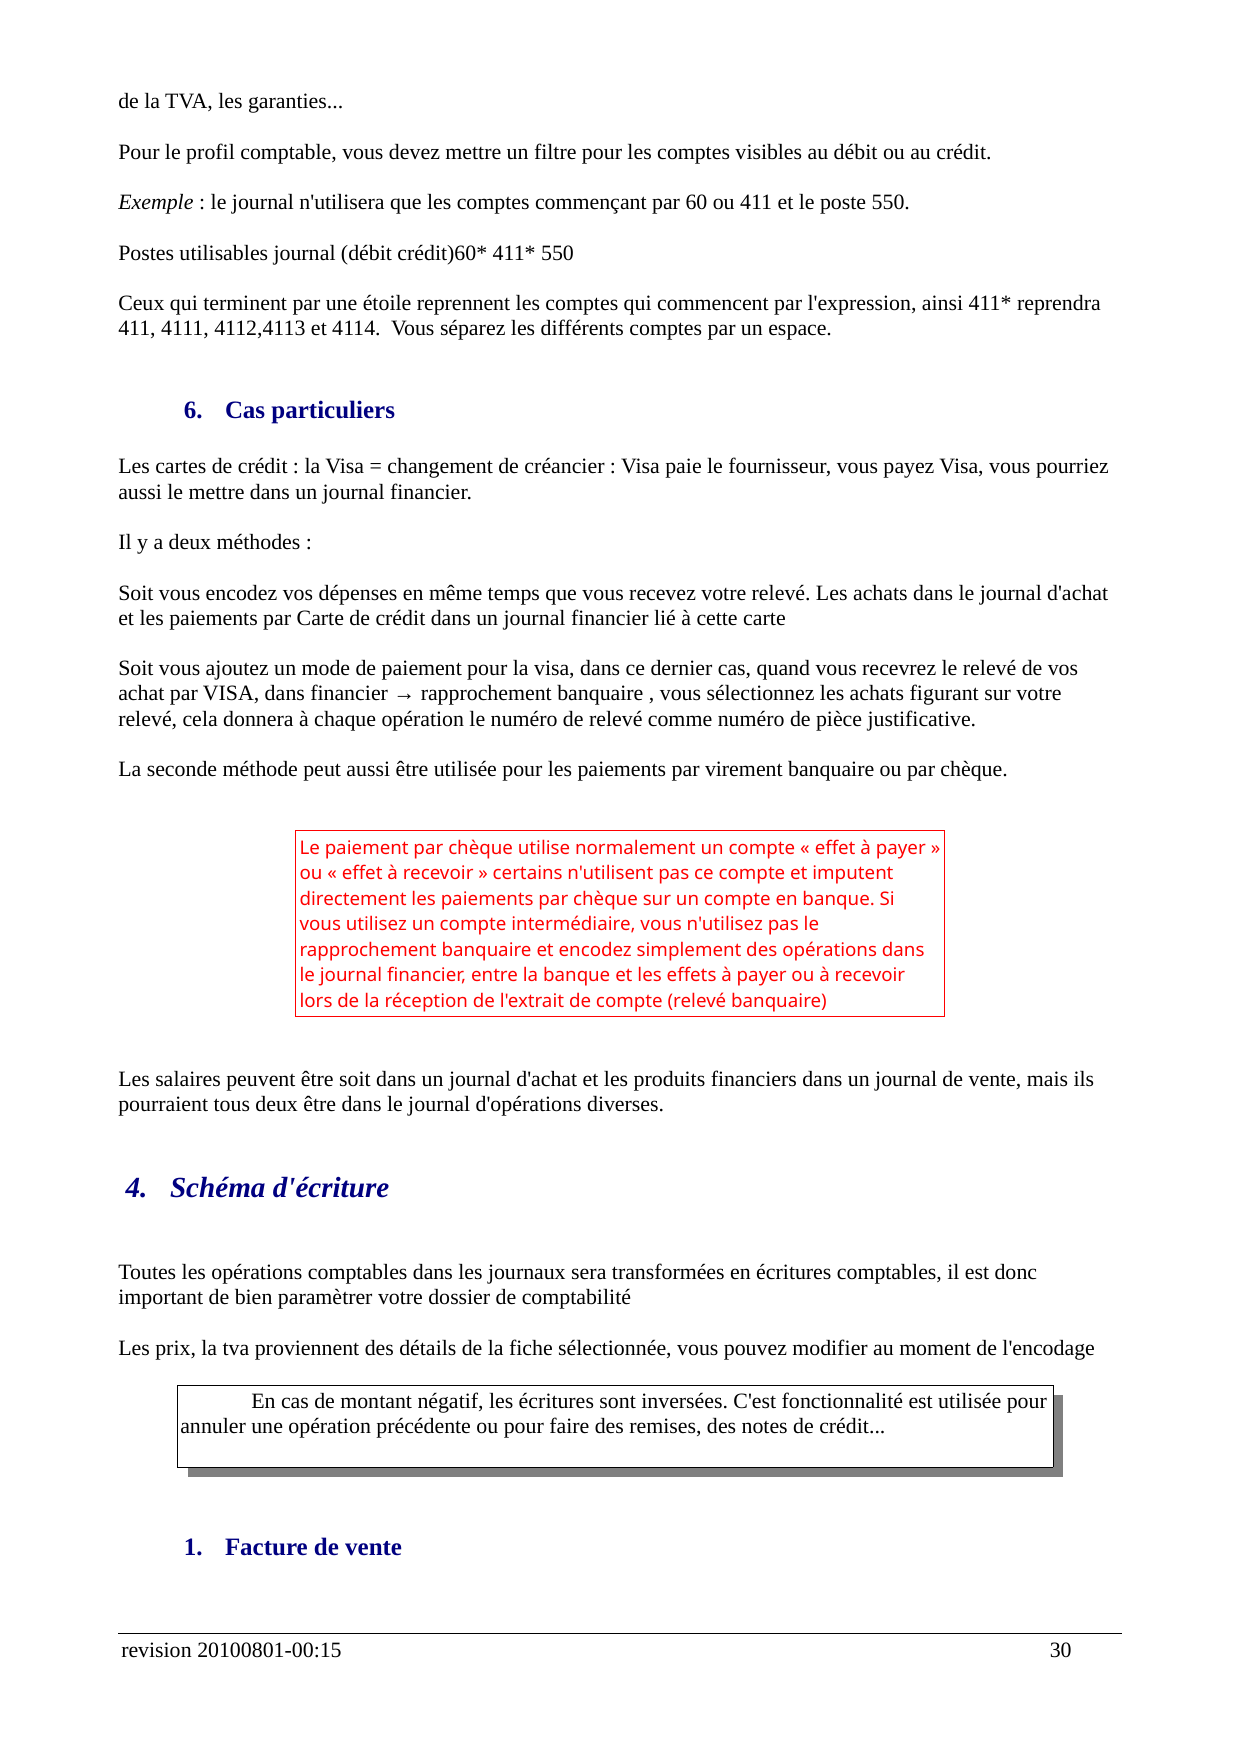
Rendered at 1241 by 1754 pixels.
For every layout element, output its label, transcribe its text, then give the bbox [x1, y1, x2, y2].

text Ceux qui terminent par une étoile reprennent les comptes qui commencent par l'expression, ainsi 411* reprendra 411, 4111, 4112,4113 et 4114. Vous séparez les différents comptes par un espace. [118, 290, 1122, 341]
text Soit vous encodez vos dépenses en même temps que vous recevez votre relevé. Les achats dans le journal d'achat et les paiements par Carte de crédit dans un journal financier lié à cette carte [118, 579, 1122, 630]
subtitle Cas particuliers [177, 395, 1122, 424]
text La seconde méthode peut aussi être utilisée pour les paiements par virement banquaire ou par chèque. [118, 756, 1122, 781]
text Exemple : le journal n'utilisera que les comptes commençant par 60 ou 411 et le poste 550. [118, 189, 1122, 214]
text Soit vous ajoutez un mode de paiement pour la visa, dans ce dernier cas, quand vous recevrez le relevé de vos achat par VISA, dans financier → rapprochement banquaire , vous sélectionnez les achats figurant sur votre relevé, cela donnera à chaque opération le numéro de relevé comme numéro de pièce justificative. [118, 655, 1122, 731]
text de la TVA, les garanties... [118, 88, 1122, 114]
text Les salaires peuvent être soit dans un journal d'achat et les produits financiers dans un journal de vente, mais ils pourraient tous deux être dans le journal d'opérations diverses. [118, 1066, 1122, 1116]
subtitle Facture de vente [177, 1532, 1122, 1561]
text Les cartes de crédit : la Visa = changement de créancier : Visa paie le fournisseur, vous payez Visa, vous pourriez aussi le mettre dans un journal financier. [118, 453, 1122, 504]
text Le paiement par chèque utilise normalement un compte « effet à payer » ou « effet à recevoir » certains n'utilisent pas ce compte et imputent directement les paiements par chèque sur un compte en banque. Si vous utilisez un compte intermédiaire, vous n'utilisez pas le rapprochement banquaire et encodez simplement des opérations dans le journal financier, entre la banque et les effets à payer ou à recevoir lors de la réception de l'extrait de compte (relevé banquaire) [296, 831, 944, 1016]
text Les prix, la tva proviennent des détails de la fiche sélectionnée, vous pouvez modifier au moment de l'encodage [118, 1334, 1122, 1360]
text Pour le profil comptable, vous devez mettre un filtre pour les comptes visibles au débit ou au crédit. [118, 139, 1122, 164]
text Toutes les opérations comptables dans les journaux sera transformées en écritures comptables, il est donc important de bien paramètrer votre dossier de comptabilité [118, 1259, 1122, 1309]
subtitle Schéma d'écriture [118, 1171, 1122, 1204]
text Postes utilisables journal (débit crédit)60* 411* 550 [118, 240, 1122, 265]
text En cas de montant négatif, les écritures sont inversées. C'est fonctionnalité est utilisée pour annuler une opération précédente ou pour faire des remises, des notes de crédit... [178, 1386, 1052, 1438]
text Il y a deux méthodes : [118, 529, 1122, 554]
